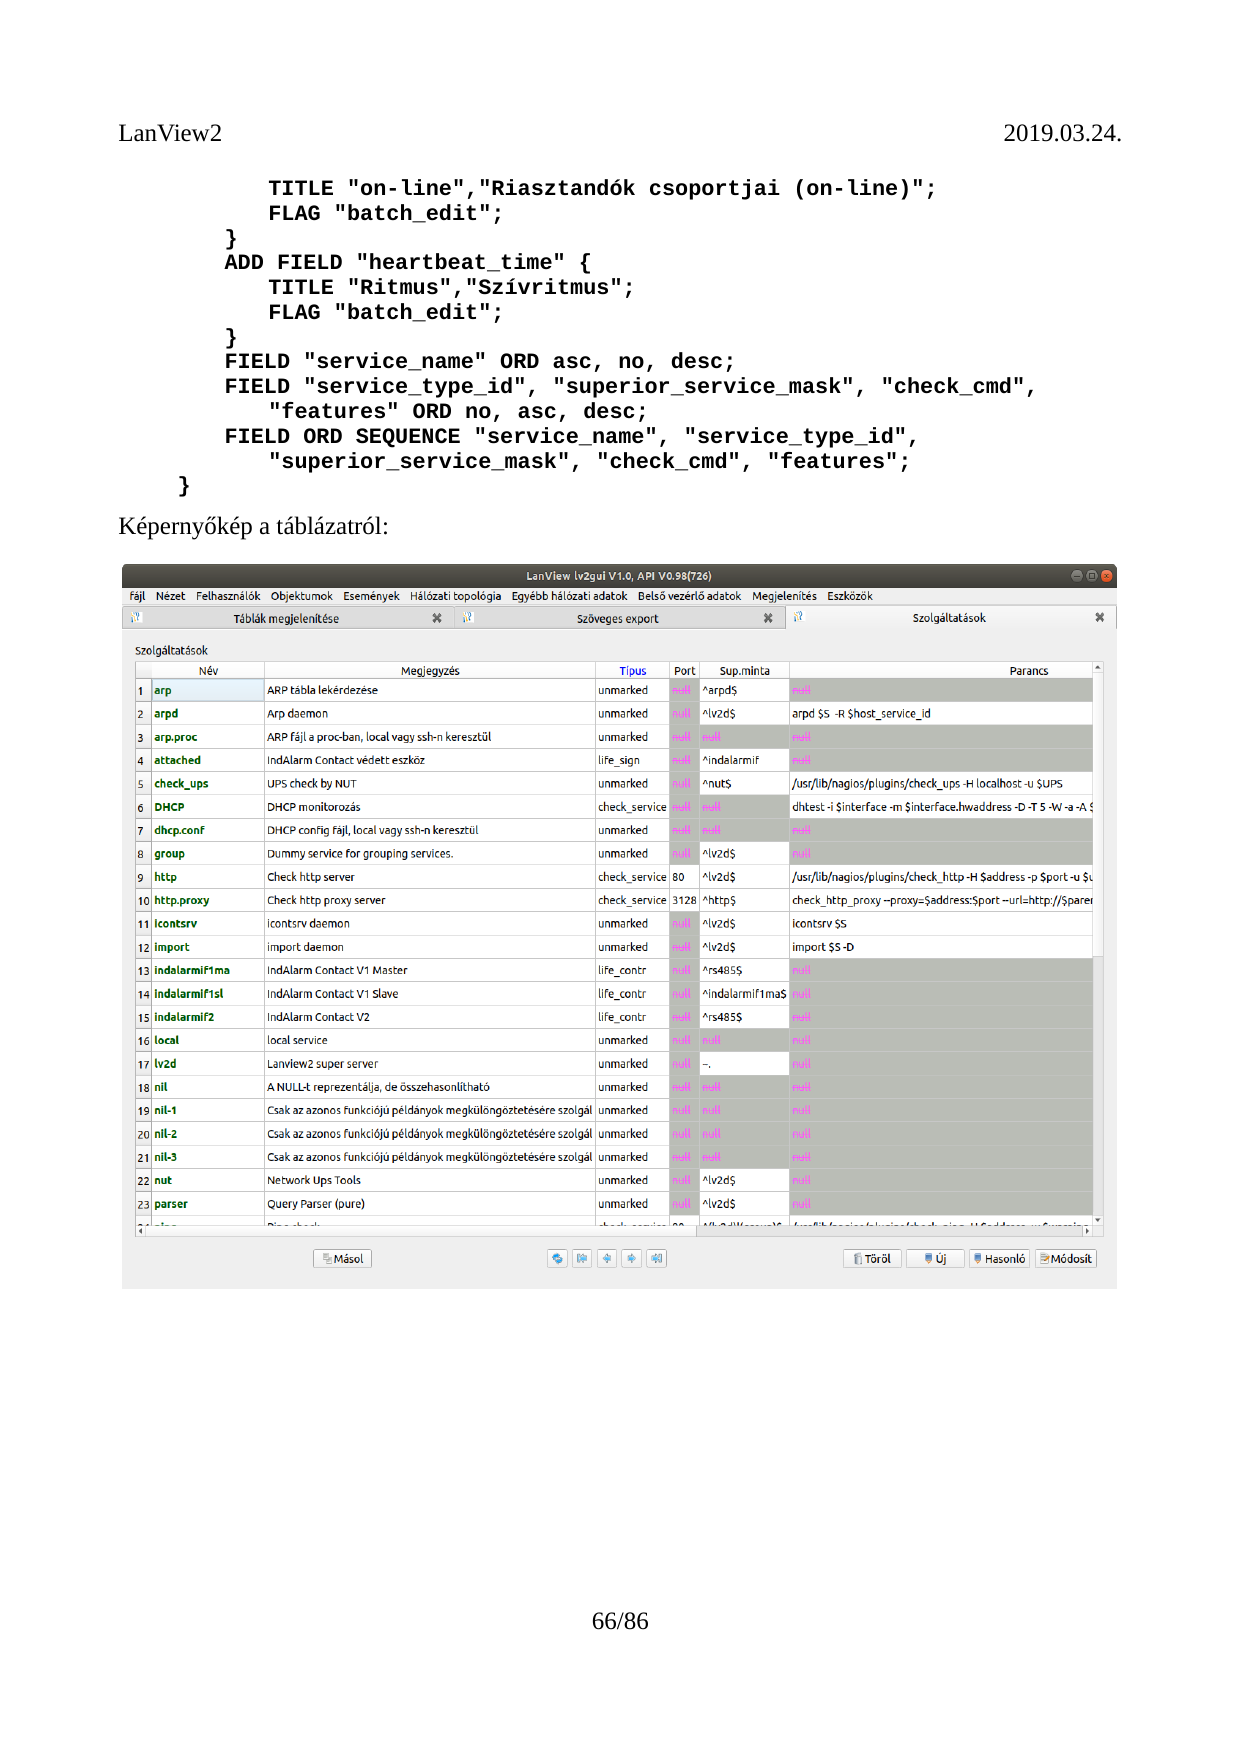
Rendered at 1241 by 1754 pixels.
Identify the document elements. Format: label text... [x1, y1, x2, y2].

text FIELD "service_name" ORD asc, no, desc; FIELD "service_type_id", "superior_service_mask", "check_cmd", "features" ORD no, asc, desc; FIELD ORD SEQUENCE "service_name", "service_type_id", "superior_service_mask", "check_cmd", "features"; } [177, 351, 1122, 499]
text ADD FIELD "heartbeat_time" { TITLE "Ritmus","Szívritmus"; FLAG "batch_edit"; } [177, 251, 1122, 351]
picture [118, 560, 1123, 1296]
text TITLE "on-line","Riasztandók csoportjai (on-line)"; FLAG "batch_edit"; } [177, 177, 1122, 251]
text Képernyőkép a táblázatról: [118, 511, 1122, 540]
